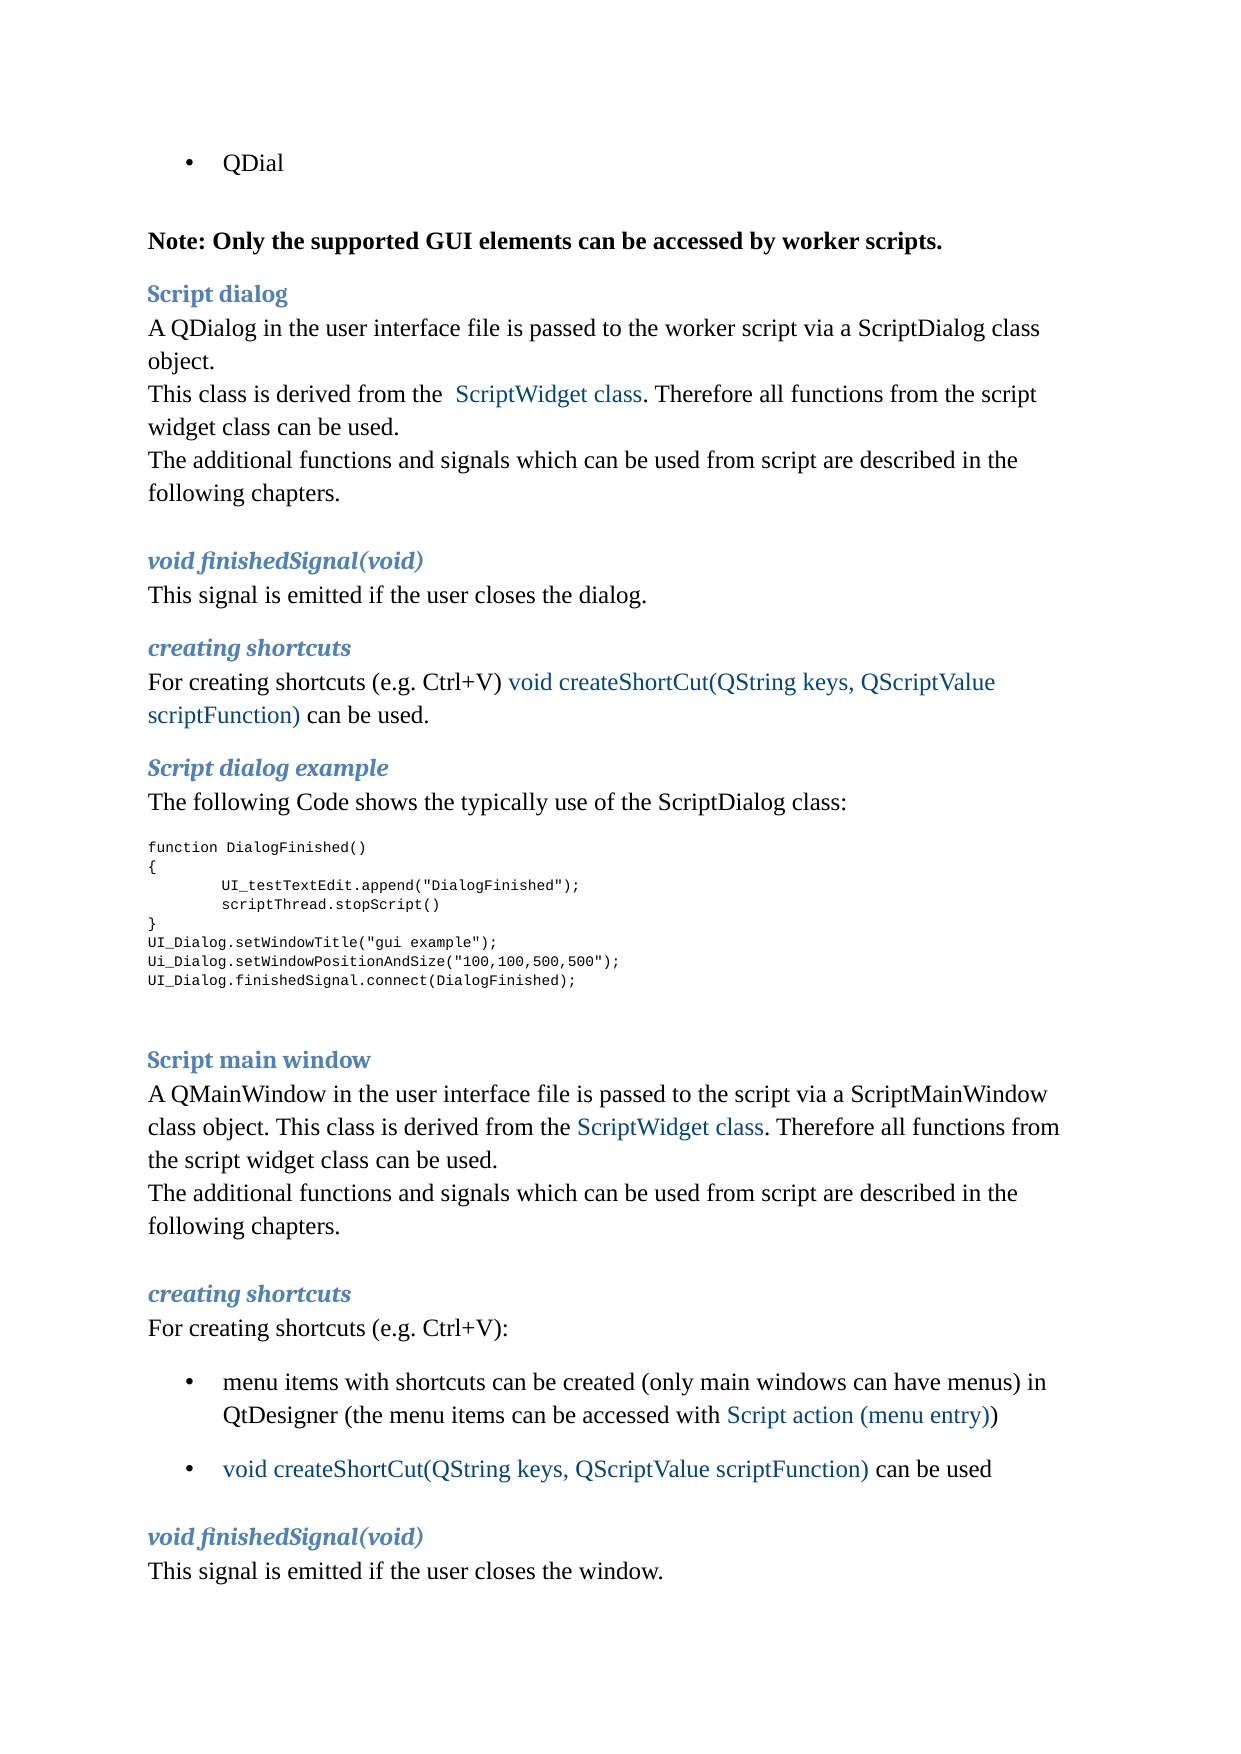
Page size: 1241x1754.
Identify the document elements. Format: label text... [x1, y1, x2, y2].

text This class is derived from the ScriptWidget class. Therefore all functions from the script widget class can be used. [148, 379, 1093, 441]
subtitle Script dialog [148, 280, 1093, 308]
text A QMainWindow in the user interface file is passed to the script via a ScriptMainWindow class object. This class is derived from the ScriptWidget class. Therefore all functions from the script widget class can be used. [148, 1079, 1093, 1174]
text Note: Only the supported GUI elements can be accessed by worker scripts. [148, 226, 1093, 255]
list QDial [185, 148, 1093, 176]
text The following Code shows the typically use of the ScriptDialog class: [148, 787, 1093, 815]
subtitle void finishedSignal(void) [148, 1523, 1093, 1552]
list void createShortCut(QString keys, QScriptValue scriptFunction) can be used [185, 1454, 1093, 1483]
subtitle void finishedSignal(void) [148, 547, 1093, 576]
text UI_Dialog.setWindowTitle("gui example"); [148, 935, 1093, 952]
subtitle creating shortcuts [148, 1280, 1093, 1309]
list menu items with shortcuts can be created (only main windows can have menus) in QtDesigner (the menu items can be accessed with Script action (menu entry)) [185, 1367, 1093, 1429]
text } [148, 916, 1093, 933]
text A QDialog in the user interface file is passed to the worker script via a ScriptDialog class object. [148, 313, 1093, 374]
text For creating shortcuts (e.g. Ctrl+V): [148, 1313, 1093, 1342]
text The additional functions and signals which can be used from script are described in the following chapters. [148, 1178, 1093, 1240]
text For creating shortcuts (e.g. Ctrl+V) void createShortCut(QString keys, QScriptValue scriptFunction) can be used. [148, 667, 1093, 728]
text { [148, 859, 1093, 876]
text UI_testTextEdit.append("DialogFinished"); [221, 878, 1093, 895]
subtitle Script dialog example [148, 754, 1093, 782]
subtitle Script main window [148, 1046, 1093, 1075]
subtitle creating shortcuts [148, 634, 1093, 662]
text UI_Dialog.finishedSignal.connect(DialogFinished); [148, 973, 1093, 990]
text function DialogFinished() [148, 841, 1093, 857]
text This signal is emitted if the user closes the dialog. [148, 580, 1093, 609]
text The additional functions and signals which can be used from script are described in the following chapters. [148, 445, 1093, 507]
text Ui_Dialog.setWindowPositionAndSize("100,100,500,500"); [148, 954, 1093, 971]
text scriptThread.stopScript() [221, 897, 1093, 914]
text This signal is emitted if the user closes the window. [148, 1556, 1093, 1584]
